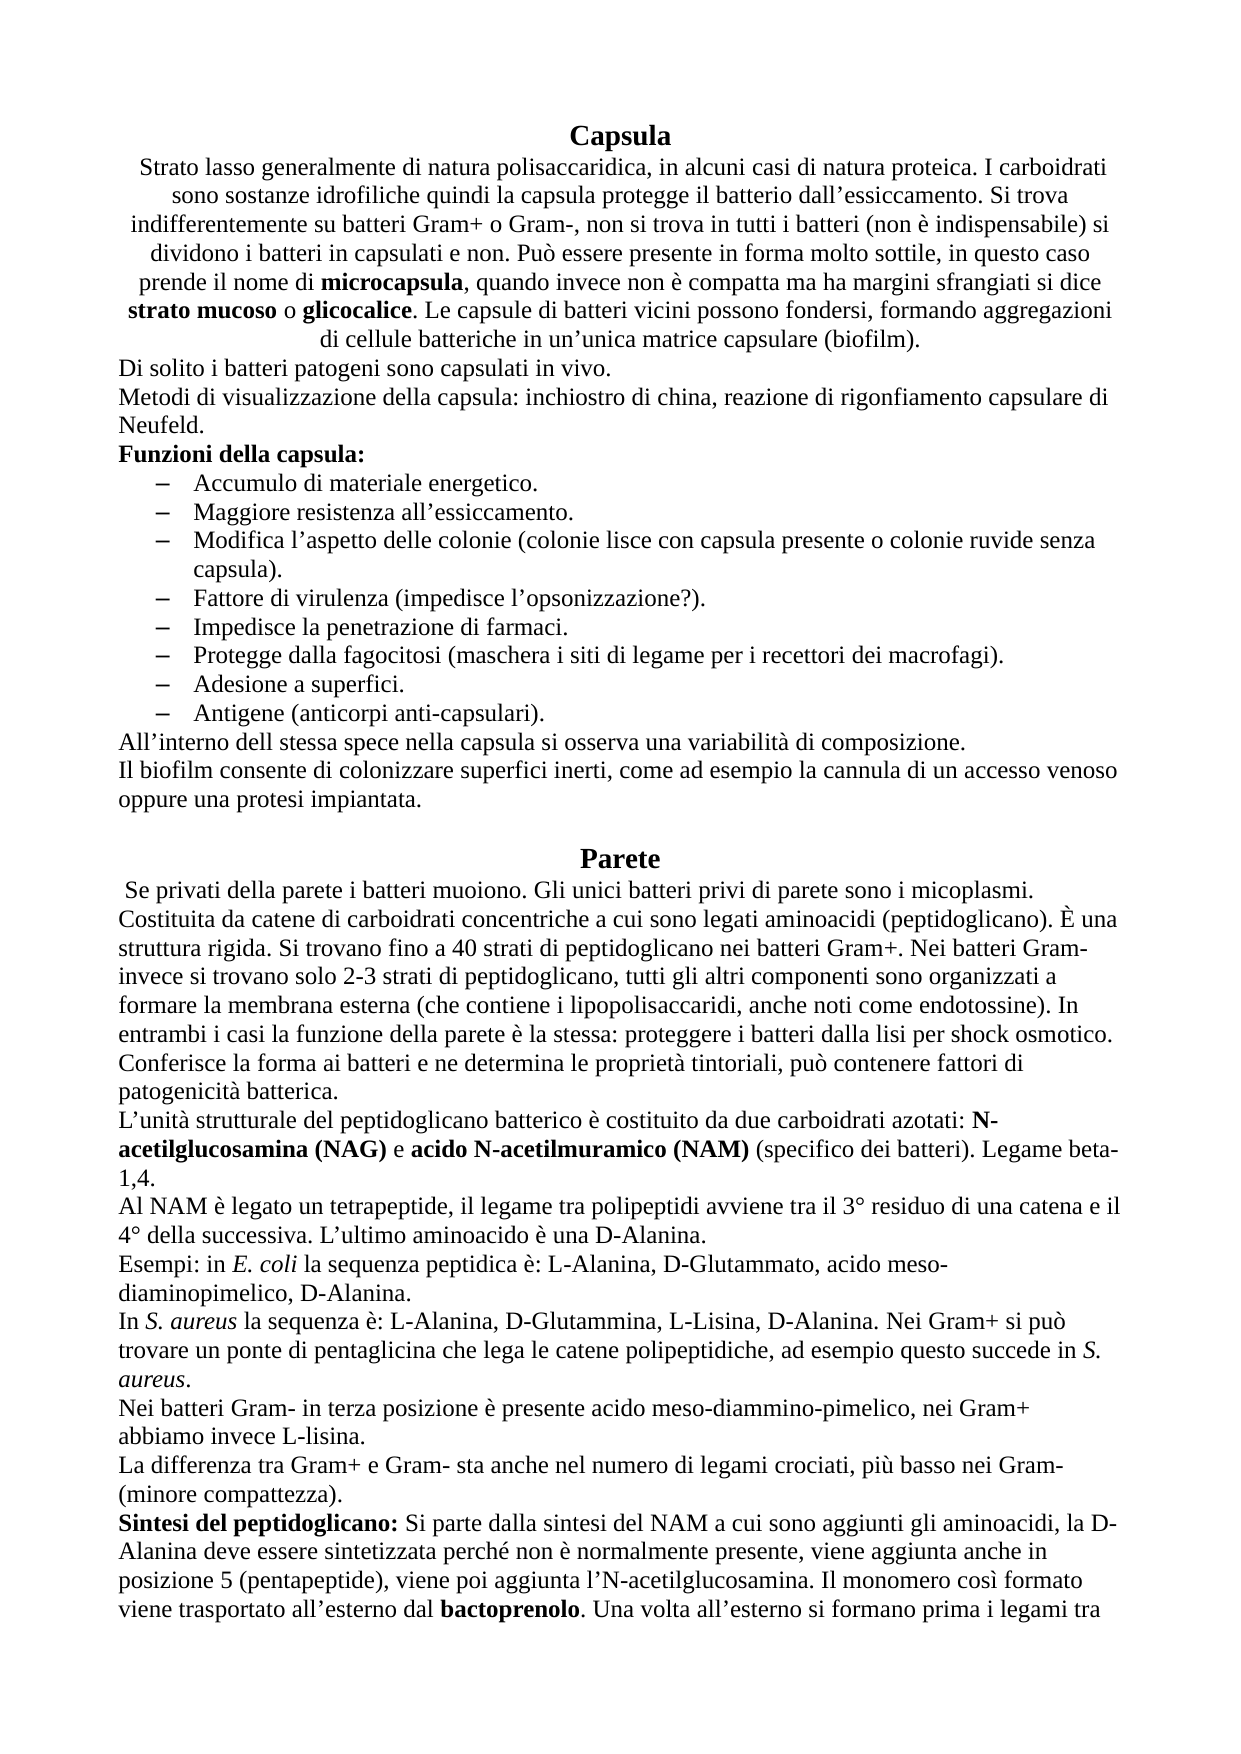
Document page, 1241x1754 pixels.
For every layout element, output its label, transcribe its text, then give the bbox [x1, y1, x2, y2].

text Esempi: in E. coli la sequenza peptidica è: L-Alanina, D-Glutammato, acido meso-diaminopimelico, D-Alanina. [118, 1249, 1122, 1306]
text Parete [118, 842, 1122, 875]
list Accumulo di materiale energetico. [156, 468, 1122, 497]
text Metodi di visualizzazione della capsula: inchiostro di china, reazione di rigonfiamento capsulare di Neufeld. [118, 382, 1122, 439]
text Al NAM è legato un tetrapeptide, il legame tra polipeptidi avviene tra il 3° residuo di una catena e il 4° della successiva. L’ultimo aminoacido è una D-Alanina. [118, 1191, 1122, 1249]
text Se privati della parete i batteri muoiono. Gli unici batteri privi di parete sono i micoplasmi. [118, 875, 1122, 904]
list Maggiore resistenza all’essiccamento. [156, 497, 1122, 525]
text In S. aureus la sequenza è: L-Alanina, D-Glutammina, L-Lisina, D-Alanina. Nei Gram+ si può trovare un ponte di pentaglicina che lega le catene polipeptidiche, ad esempio questo succede in S. aureus. [118, 1306, 1122, 1393]
list Modifica l’aspetto delle colonie (colonie lisce con capsula presente o colonie ruvide senza capsula). [156, 525, 1122, 583]
text Sintesi del peptidoglicano: Si parte dalla sintesi del NAM a cui sono aggiunti gli aminoacidi, la D-Alanina deve essere sintetizzata perché non è normalmente presente, viene aggiunta anche in posizione 5 (pentapeptide), viene poi aggiunta l’N-acetilglucosamina. Il monomero così formato viene trasportato all’esterno dal bactoprenolo. Una volta all’esterno si formano prima i legami tra [118, 1508, 1122, 1623]
text Capsula [118, 118, 1122, 152]
text All’interno dell stessa spece nella capsula si osserva una variabilità di composizione. [118, 727, 1122, 755]
list Protegge dalla fagocitosi (maschera i siti di legame per i recettori dei macrofagi). [156, 640, 1122, 669]
list Adesione a superfici. [156, 669, 1122, 698]
text Il biofilm consente di colonizzare superfici inerti, come ad esempio la cannula di un accesso venoso oppure una protesi impiantata. [118, 755, 1122, 813]
text Costituita da catene di carboidrati concentriche a cui sono legati aminoacidi (peptidoglicano). È una struttura rigida. Si trovano fino a 40 strati di peptidoglicano nei batteri Gram+. Nei batteri Gram- invece si trovano solo 2-3 strati di peptidoglicano, tutti gli altri componenti sono organizzati a formare la membrana esterna (che contiene i lipopolisaccaridi, anche noti come endotossine). In entrambi i casi la funzione della parete è la stessa: proteggere i batteri dalla lisi per shock osmotico. Conferisce la forma ai batteri e ne determina le proprietà tintoriali, può contenere fattori di patogenicità batterica. [118, 904, 1122, 1105]
text Di solito i batteri patogeni sono capsulati in vivo. [118, 353, 1122, 382]
text Strato lasso generalmente di natura polisaccaridica, in alcuni casi di natura proteica. I carboidrati sono sostanze idrofiliche quindi la capsula protegge il batterio dall’essiccamento. Si trova indifferentemente su batteri Gram+ o Gram-, non si trova in tutti i batteri (non è indispensabile) si dividono i batteri in capsulati e non. Può essere presente in forma molto sottile, in questo caso prende il nome di microcapsula, quando invece non è compatta ma ha margini sfrangiati si dice strato mucoso o glicocalice. Le capsule di batteri vicini possono fondersi, formando aggregazioni di cellule batteriche in un’unica matrice capsulare (biofilm). [118, 152, 1122, 353]
list Antigene (anticorpi anti-capsulari). [156, 698, 1122, 727]
list Fattore di virulenza (impedisce l’opsonizzazione?). [156, 583, 1122, 612]
text Funzioni della capsula: [118, 439, 1122, 468]
list Impedisce la penetrazione di farmaci. [156, 612, 1122, 640]
text Nei batteri Gram- in terza posizione è presente acido meso-diammino-pimelico, nei Gram+ abbiamo invece L-lisina. [118, 1393, 1122, 1450]
text La differenza tra Gram+ e Gram- sta anche nel numero di legami crociati, più basso nei Gram- (minore compattezza). [118, 1450, 1122, 1508]
text L’unità strutturale del peptidoglicano batterico è costituito da due carboidrati azotati: N-acetilglucosamina (NAG) e acido N-acetilmuramico (NAM) (specifico dei batteri). Legame beta-1,4. [118, 1105, 1122, 1191]
